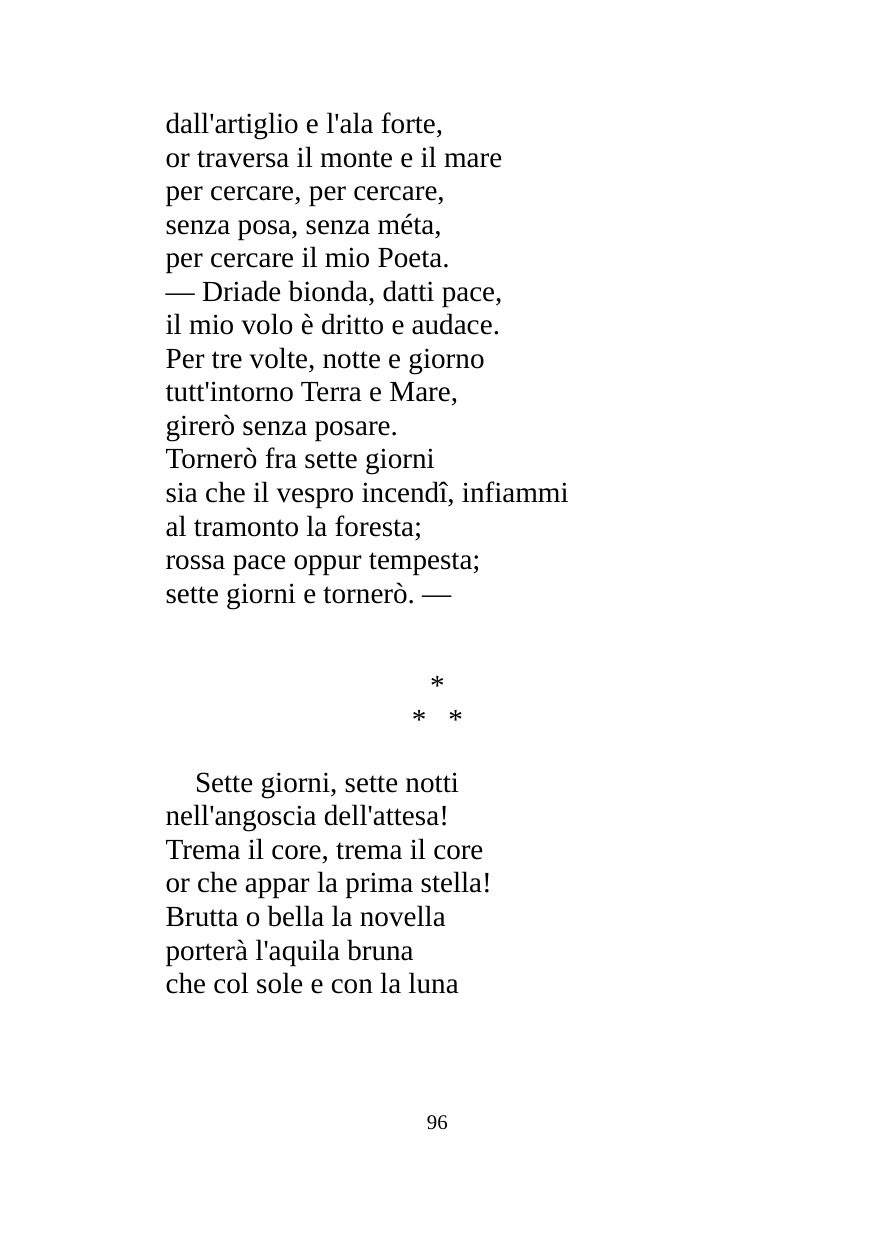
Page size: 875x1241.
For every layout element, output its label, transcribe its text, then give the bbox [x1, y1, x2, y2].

text Sette giorni, sette notti nell'angoscia dell'attesa! Trema il core, trema il core or che appar la prima stella! Brutta o bella la novella porterà l'aquila bruna che col sole e con la luna [165, 765, 768, 1000]
text dall'artiglio e l'ala forte, or traversa il monte e il mare per cercare, per cercare, senza posa, senza méta, per cercare il mio Poeta. — Driade bionda, datti pace, il mio volo è dritto e audace. Per tre volte, notte e giorno tutt'intorno Terra e Mare, girerò senza posare. Tornerò fra sette giorni sia che il vespro incendî, infiammi al tramonto la foresta; rossa pace oppur tempesta; sette giorni e tornerò. — [165, 106, 768, 609]
text * * * [106, 668, 768, 735]
